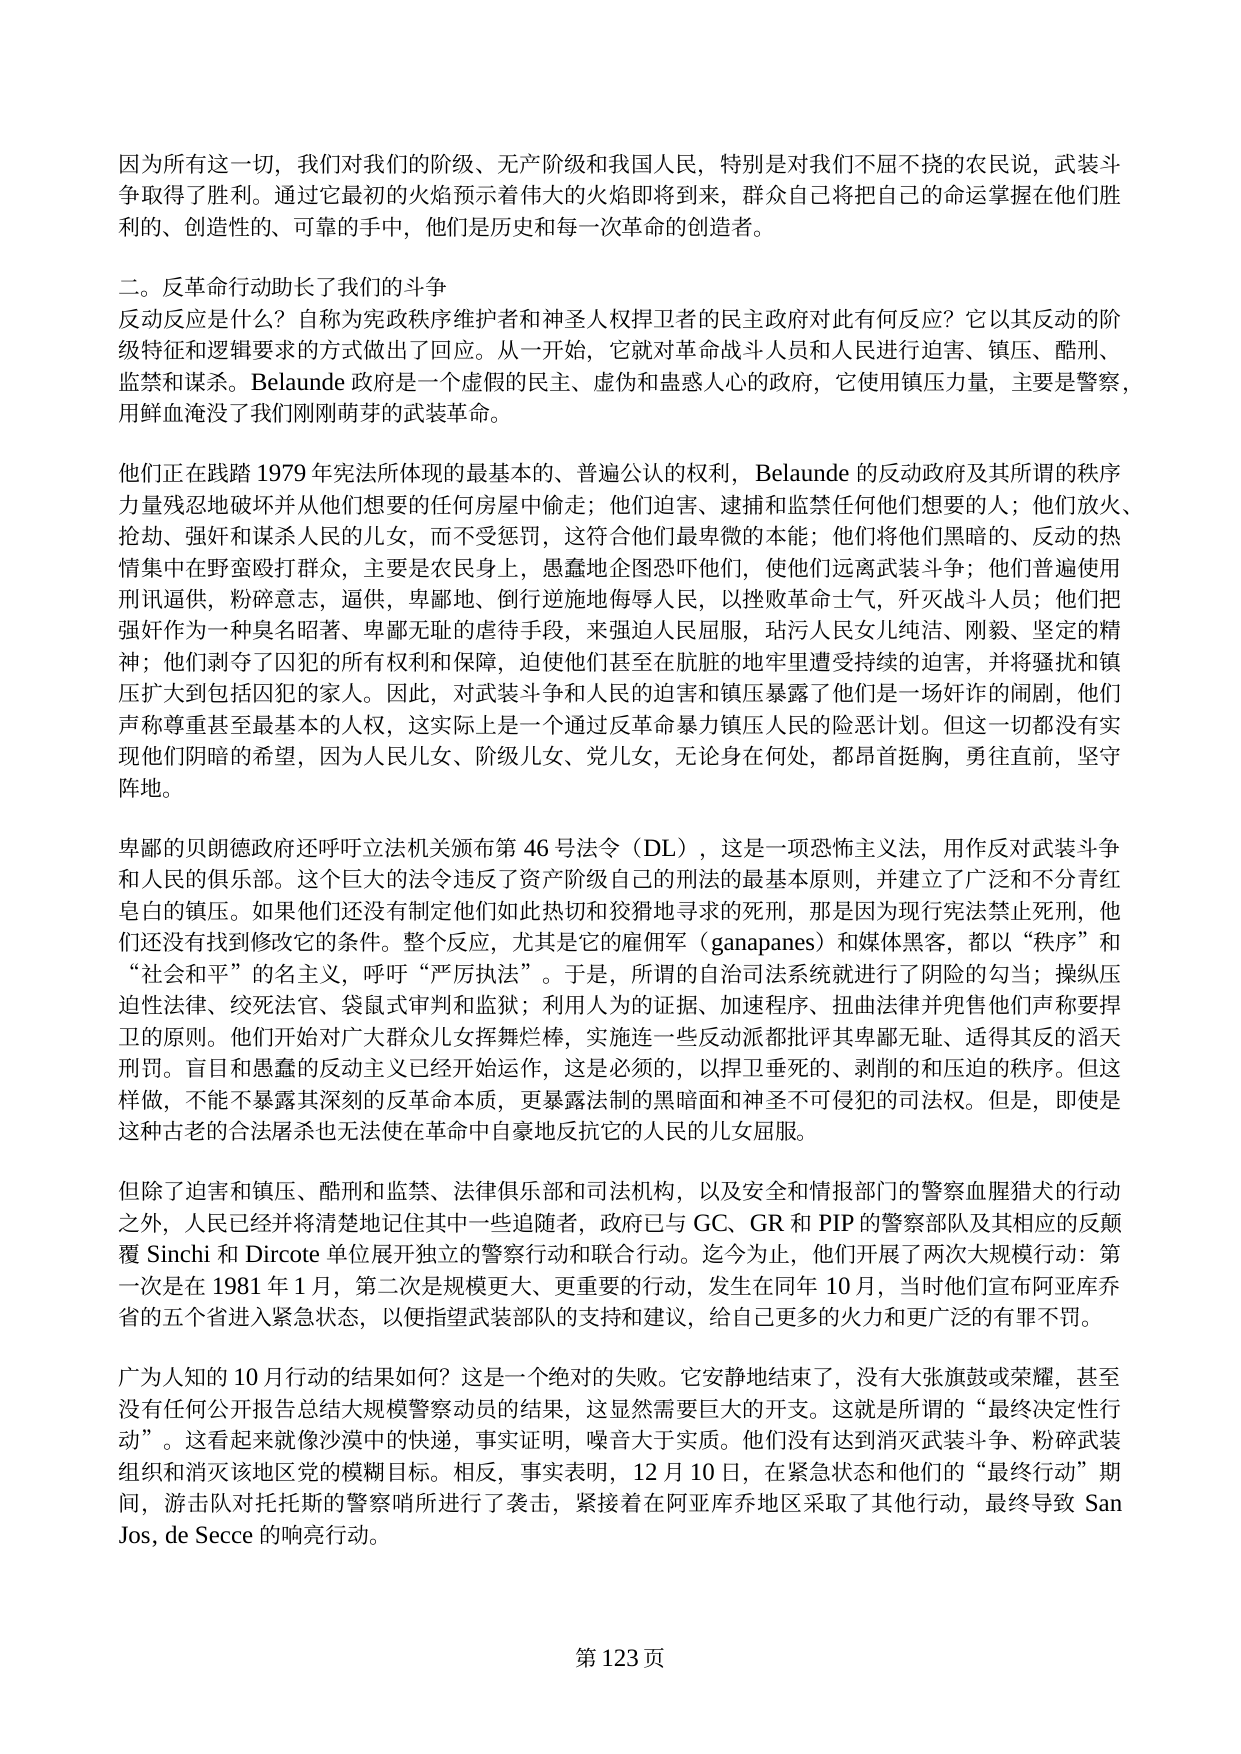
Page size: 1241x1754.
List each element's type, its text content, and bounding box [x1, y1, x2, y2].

text 卑鄙的贝朗德政府还呼吁立法机关颁布第46号法令（DL），这是一项恐怖主义法，用作反对武装斗争和人民的俱乐部。这个巨大的法令违反了资产阶级自己的刑法的最基本原则，并建立了广泛和不分青红皂白的镇压。如果他们还没有制定他们如此热切和狡猾地寻求的死刑，那是因为现行宪法禁止死刑，他们还没有找到修改它的条件。整个反应，尤其是它的雇佣军（ganapanes）和媒体黑客，都以“秩序”和“社会和平”的名主义，呼吁“严厉执法”。于是，所谓的自治司法系统就进行了阴险的勾当；操纵压迫性法律、绞死法官、袋鼠式审判和监狱；利用人为的证据、加速程序、扭曲法律并兜售他们声称要捍卫的原则。他们开始对广大群众儿女挥舞烂棒，实施连一些反动派都批评其卑鄙无耻、适得其反的滔天刑罚。盲目和愚蠢的反动主义已经开始运作，这是必须的，以捍卫垂死的、剥削的和压迫的秩序。但这样做，不能不暴露其深刻的反革命本质，更暴露法制的黑暗面和神圣不可侵犯的司法权。但是，即使是这种古老的合法屠杀也无法使在革命中自豪地反抗它的人民的儿女屈服。 [118, 831, 1122, 1146]
text 广为人知的10月行动的结果如何？这是一个绝对的失败。它安静地结束了，没有大张旗鼓或荣耀，甚至没有任何公开报告总结大规模警察动员的结果，这显然需要巨大的开支。这就是所谓的“最终决定性行动”。这看起来就像沙漠中的快递，事实证明，噪音大于实质。他们没有达到消灭武装斗争、粉碎武装组织和消灭该地区党的模糊目标。相反，事实表明，12月10日，在紧急状态和他们的“最终行动”期间，游击队对托托斯的警察哨所进行了袭击，紧接着在阿亚库乔地区采取了其他行动，最终导致San Jos‚ de Secce 的响亮行动。 [118, 1361, 1122, 1549]
text 他们正在践踏1979年宪法所体现的最基本的、普遍公认的权利，Belaunde 的反动政府及其所谓的秩序力量残忍地破坏并从他们想要的任何房屋中偷走；他们迫害、逮捕和监禁任何他们想要的人；他们放火、抢劫、强奸和谋杀人民的儿女，而不受惩罚，这符合他们最卑微的本能；他们将他们黑暗的、反动的热情集中在野蛮殴打群众，主要是农民身上，愚蠢地企图恐吓他们，使他们远离武装斗争；他们普遍使用刑讯逼供，粉碎意志，逼供，卑鄙地、倒行逆施地侮辱人民，以挫败革命士气，歼灭战斗人员；他们把强奸作为一种臭名昭著、卑鄙无耻的虐待手段，来强迫人民屈服，玷污人民女儿纯洁、刚毅、坚定的精神；他们剥夺了囚犯的所有权利和保障，迫使他们甚至在肮脏的地牢里遭受持续的迫害，并将骚扰和镇压扩大到包括囚犯的家人。因此，对武装斗争和人民的迫害和镇压暴露了他们是一场奸诈的闹剧，他们声称尊重甚至最基本的人权，这实际上是一个通过反革命暴力镇压人民的险恶计划。但这一切都没有实现他们阴暗的希望，因为人民儿女、阶级儿女、党儿女，无论身在何处，都昂首挺胸，勇往直前，坚守阵地。 [118, 456, 1122, 802]
text 二。反革命行动助长了我们的斗争 [118, 270, 1122, 302]
text 反动反应是什么？自称为宪政秩序维护者和神圣人权捍卫者的民主政府对此有何反应？它以其反动的阶级特征和逻辑要求的方式做出了回应。从一开始，它就对革命战斗人员和人民进行迫害、镇压、酷刑、监禁和谋杀。Belaunde 政府是一个虚假的民主、虚伪和蛊惑人心的政府，它使用镇压力量，主要是警察，用鲜血淹没了我们刚刚萌芽的武装革命。 [118, 302, 1122, 428]
text 因为所有这一切，我们对我们的阶级、无产阶级和我国人民，特别是对我们不屈不挠的农民说，武装斗争取得了胜利。通过它最初的火焰预示着伟大的火焰即将到来，群众自己将把自己的命运掌握在他们胜利的、创造性的、可靠的手中，他们是历史和每一次革命的创造者。 [118, 147, 1122, 242]
text 但除了迫害和镇压、酷刑和监禁、法律俱乐部和司法机构，以及安全和情报部门的警察血腥猎犬的行动之外，人民已经并将清楚地记住其中一些追随者，政府已与 GC、GR 和 PIP 的警察部队及其相应的反颠覆 Sinchi 和 Dircote 单位展开独立的警察行动和联合行动。迄今为止，他们开展了两次大规模行动：第一次是在1981年1月，第二次是规模更大、更重要的行动，发生在同年10月，当时他们宣布阿亚库乔省的五个省进入紧急状态，以便指望武装部队的支持和建议，给自己更多的火力和更广泛的有罪不罚。 [118, 1174, 1122, 1332]
